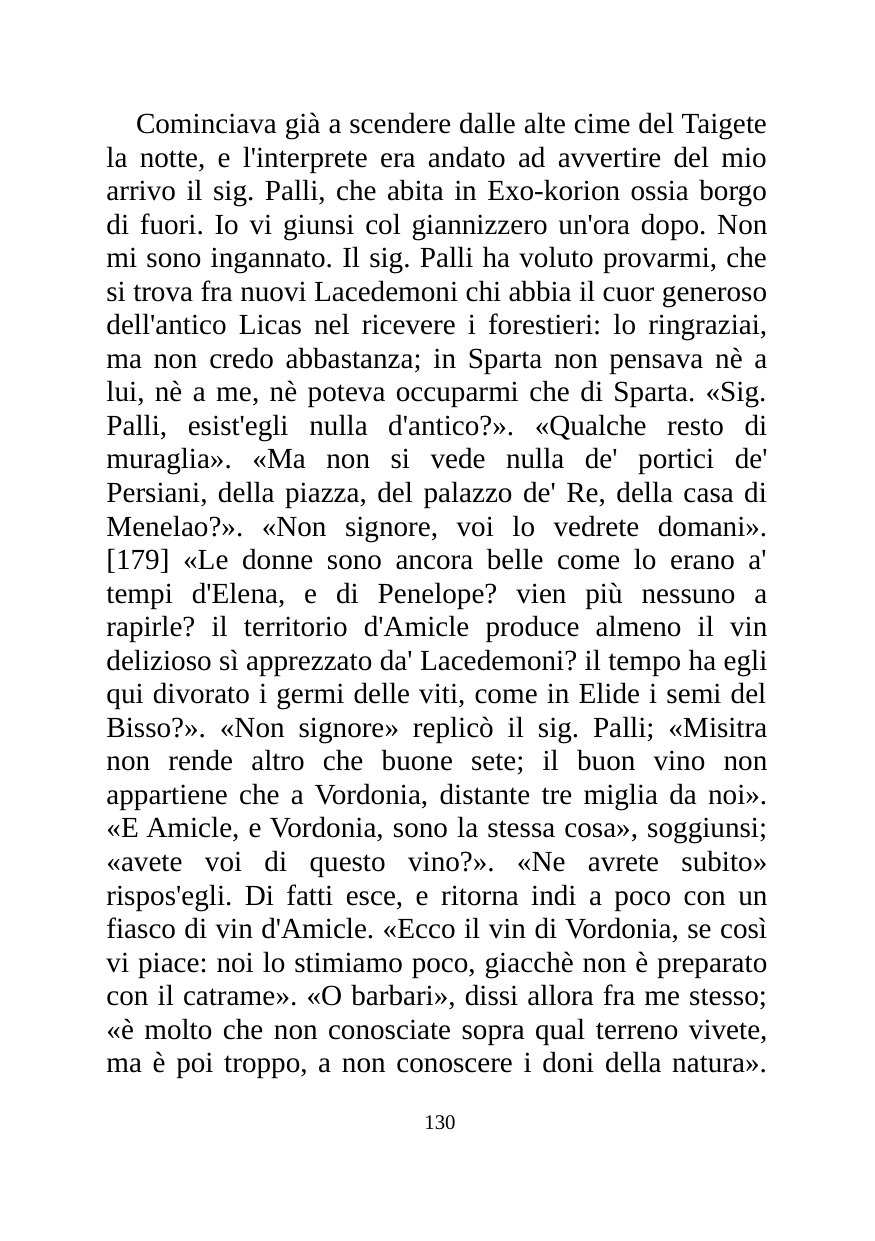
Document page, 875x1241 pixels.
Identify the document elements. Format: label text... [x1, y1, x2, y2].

text Cominciava già a scendere dalle alte cime del Taigete la notte, e l'interprete era andato ad avvertire del mio arrivo il sig. Palli, che abita in Exo-korion ossia borgo di fuori. Io vi giunsi col giannizzero un'ora dopo. Non mi sono ingannato. Il sig. Palli ha voluto provarmi, che si trova fra nuovi Lacedemoni chi abbia il cuor generoso dell'antico Licas nel ricevere i forestieri: lo ringraziai, ma non credo abbastanza; in Sparta non pensava nè a lui, nè a me, nè poteva occuparmi che di Sparta. «Sig. Palli, esist'egli nulla d'antico?». «Qualche resto di muraglia». «Ma non si vede nulla de' portici de' Persiani, della piazza, del palazzo de' Re, della casa di Menelao?». «Non signore, voi lo vedrete domani». [179] «Le donne sono ancora belle come lo erano a' tempi d'Elena, e di Penelope? vien più nessuno a rapirle? il territorio d'Amicle produce almeno il vin delizioso sì apprezzato da' Lacedemoni? il tempo ha egli qui divorato i germi delle viti, come in Elide i semi del Bisso?». «Non signore» replicò il sig. Palli; «Misitra non rende altro che buone sete; il buon vino non appartiene che a Vordonia, distante tre miglia da noi». «E Amicle, e Vordonia, sono la stessa cosa», soggiunsi; «avete voi di questo vino?». «Ne avrete subito» rispos'egli. Di fatti esce, e ritorna indi a poco con un fiasco di vin d'Amicle. «Ecco il vin di Vordonia, se così vi piace: noi lo stimiamo poco, giacchè non è preparato con il catrame». «O barbari», dissi allora fra me stesso; «è molto che non conosciate sopra qual terreno vivete, ma è poi troppo, a non conoscere i doni della natura». [106, 106, 768, 1079]
